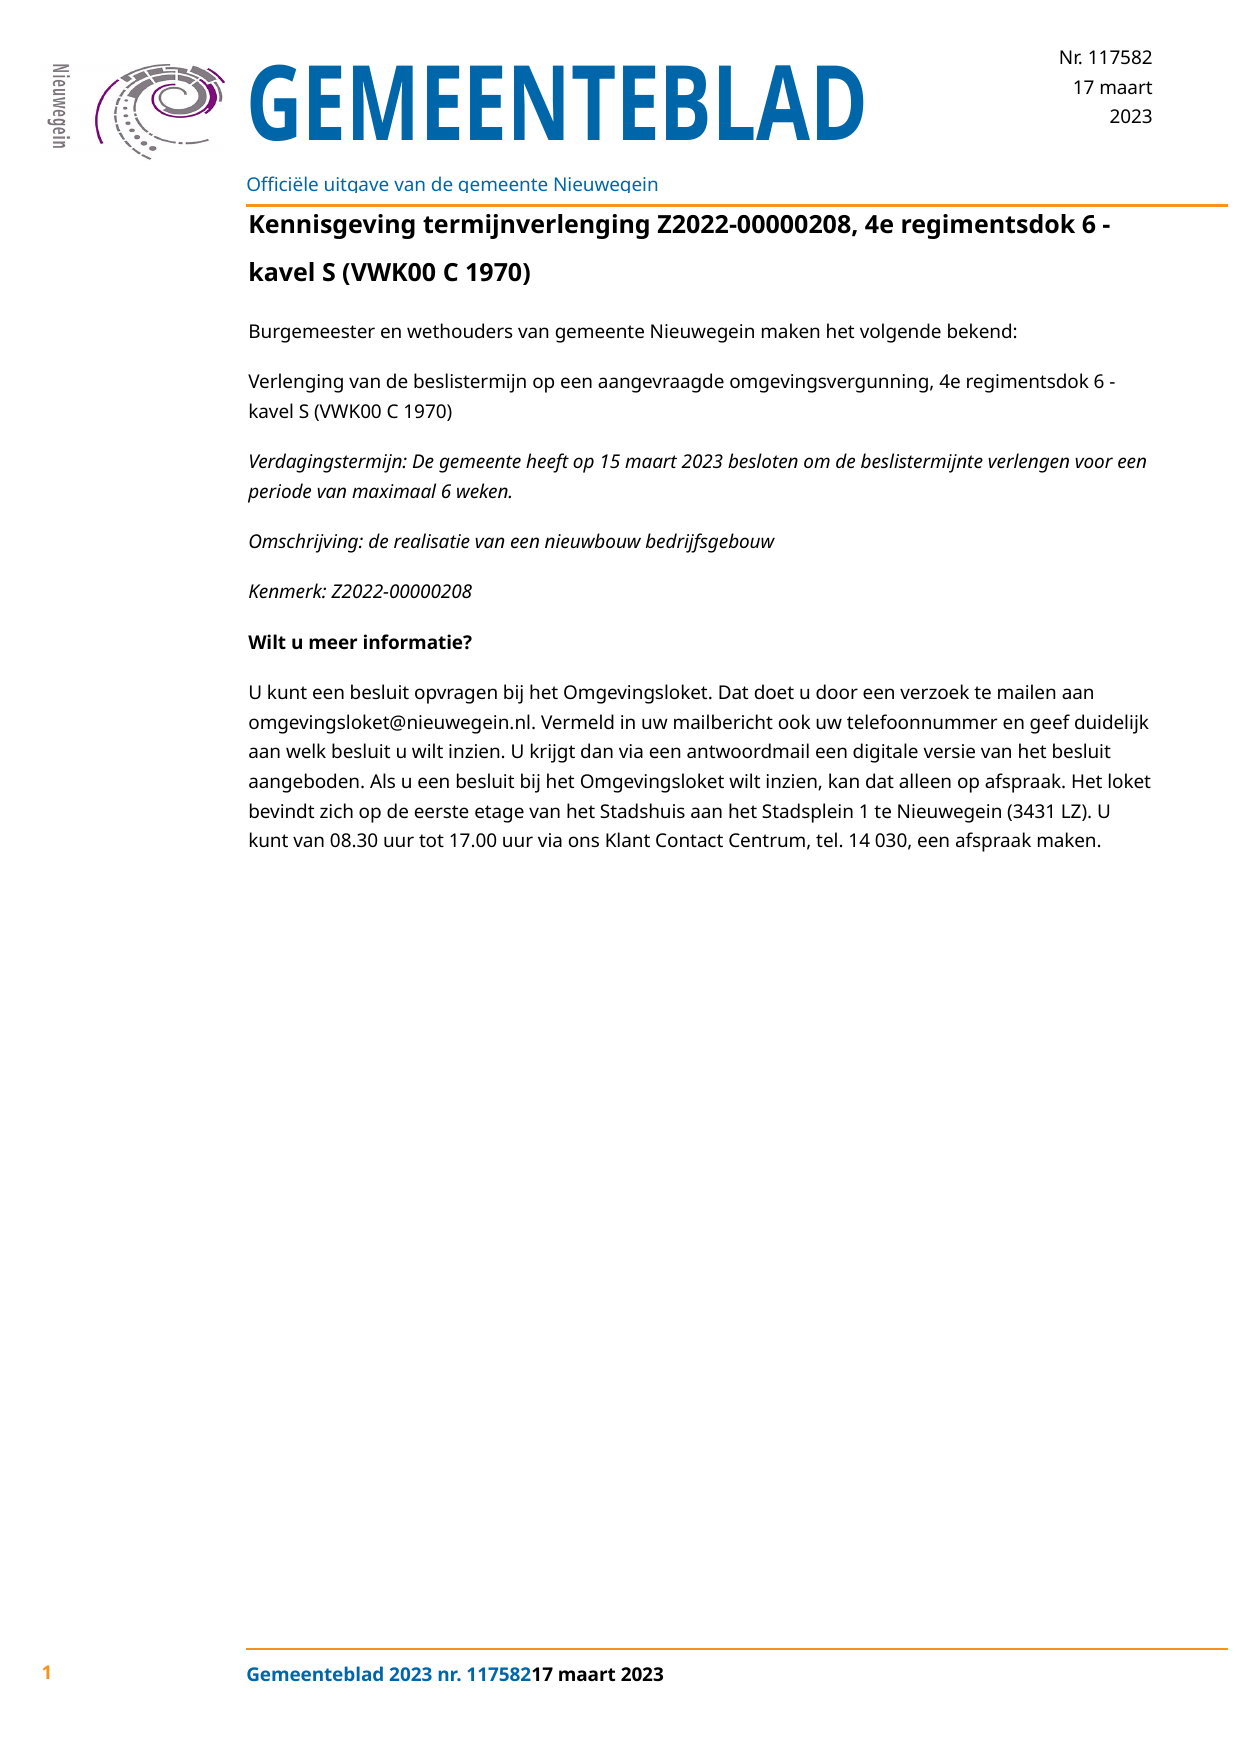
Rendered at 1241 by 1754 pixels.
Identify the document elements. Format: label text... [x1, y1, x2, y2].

text Omschrijving: de realisatie van een nieuwbouw bedrijfsgebouw [248, 528, 1152, 554]
text Verdagingstermijn: De gemeente heeft op 15 maart 2023 besloten om de beslistermijnte verlengen voor een periode van maximaal 6 weken. [248, 448, 1152, 504]
text U kunt een besluit opvragen bij het Omgevingsloket. Dat doet u door een verzoek te mailen aan omgevingsloket@nieuwegein.nl. Vermeld in uw mailbericht ook uw telefoonnummer en geef duidelijk aan welk besluit u wilt inzien. U krijgt dan via een antwoordmail een digitale versie van het besluit aangeboden. Als u een besluit bij het Omgevingsloket wilt inzien, kan dat alleen op afspraak. Het loket bevindt zich op de eerste etage van het Stadshuis aan het Stadsplein 1 te Nieuwegein (3431 LZ). U kunt van 08.30 uur tot 17.00 uur via ons Klant Contact Centrum, tel. 14 030, een afspraak maken. [248, 679, 1152, 853]
text Wilt u meer informatie? [248, 629, 1152, 655]
text Kennisgeving termijnverlenging Z2022-00000208, 4e regimentsdok 6 - kavel S (VWK00 C 1970) [248, 207, 1152, 288]
text Burgemeester en wethouders van gemeente Nieuwegein maken het volgende bekend: [248, 318, 1152, 344]
picture [41, 47, 231, 172]
text Verlenging van de beslistermijn op een aangevraagde omgevingsvergunning, 4e regimentsdok 6 - kavel S (VWK00 C 1970) [248, 368, 1152, 424]
text Kenmerk: Z2022-00000208 [248, 579, 1152, 604]
